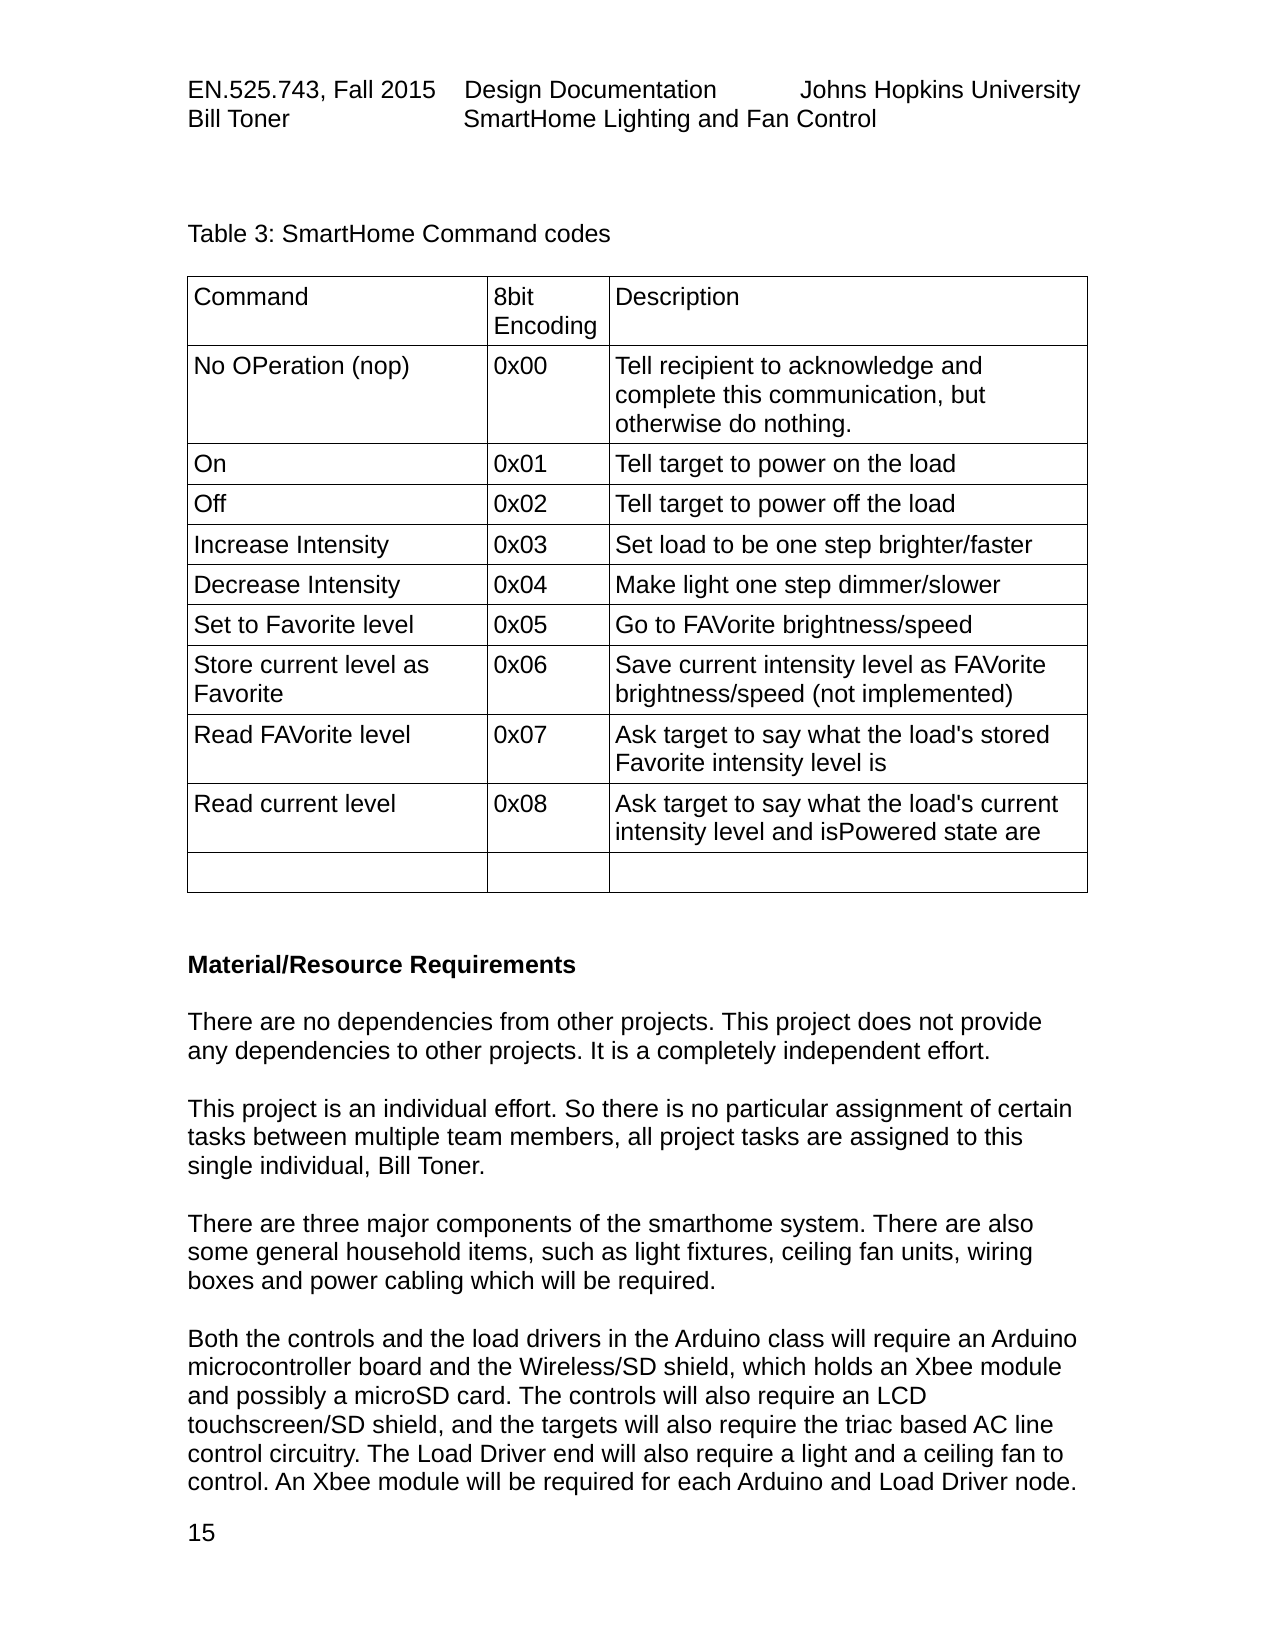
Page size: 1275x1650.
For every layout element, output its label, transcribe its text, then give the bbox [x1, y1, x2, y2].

table_cell 0x06 [488, 646, 609, 714]
table_cell Go to FAVorite brightness/speed [610, 605, 1087, 645]
table_cell Store current level as Favorite [188, 646, 487, 714]
table_cell 0x03 [488, 525, 609, 564]
text Table 3: SmartHome Command codes [187, 219, 1087, 247]
table_cell 0x05 [488, 605, 609, 645]
table_cell 0x04 [488, 565, 609, 604]
table_cell No OPeration (nop) [188, 346, 487, 443]
table_cell Ask target to say what the load's stored Favorite intensity level is [610, 715, 1087, 783]
table_cell 0x01 [488, 444, 609, 483]
table_cell [188, 853, 487, 892]
table_cell Increase Intensity [188, 525, 487, 564]
table_header Description [610, 277, 1087, 345]
table_cell 0x02 [488, 485, 609, 524]
table_cell Set load to be one step brighter/faster [610, 525, 1087, 564]
text There are no dependencies from other projects. This project does not provide any dependencies to other projects. It is a completely independent effort. [187, 1007, 1087, 1065]
text Both the controls and the load drivers in the Arduino class will require an Arduino microcontroller board and the Wireless/SD shield, which holds an Xbee module and possibly a microSD card. The controls will also require an LCD touchscreen/SD shield, and the targets will also require the triac based AC line control circuitry. The Load Driver end will also require a light and a ceiling fan to control. An Xbee module will be required for each Arduino and Load Driver node. [187, 1323, 1087, 1496]
table_cell 0x07 [488, 715, 609, 783]
table_cell 0x00 [488, 346, 609, 443]
table_cell Read current level [188, 784, 487, 852]
text This project is an individual effort. So there is no particular assignment of certain tasks between multiple team members, all project tasks are assigned to this single individual, Bill Toner. [187, 1093, 1087, 1180]
table_cell Decrease Intensity [188, 565, 487, 604]
table_cell [610, 853, 1087, 892]
table_cell On [188, 444, 487, 483]
table_cell Off [188, 485, 487, 524]
text There are three major components of the smarthome system. There are also some general household items, such as light fixtures, ceiling fan units, wiring boxes and power cabling which will be required. [187, 1208, 1087, 1295]
table_cell Set to Favorite level [188, 605, 487, 645]
table_cell 0x08 [488, 784, 609, 852]
table_header Command [188, 277, 487, 345]
table_cell Tell recipient to acknowledge and complete this communication, but otherwise do nothing. [610, 346, 1087, 443]
table_header 8bit Encoding [488, 277, 609, 345]
table_cell Tell target to power off the load [610, 485, 1087, 524]
table_cell Save current intensity level as FAVorite brightness/speed (not implemented) [610, 646, 1087, 714]
table_cell [488, 853, 609, 892]
text Material/Resource Requirements [187, 950, 1087, 978]
table_cell Read FAVorite level [188, 715, 487, 783]
table_cell Tell target to power on the load [610, 444, 1087, 483]
table_cell Make light one step dimmer/slower [610, 565, 1087, 604]
table_cell Ask target to say what the load's current intensity level and isPowered state are [610, 784, 1087, 852]
